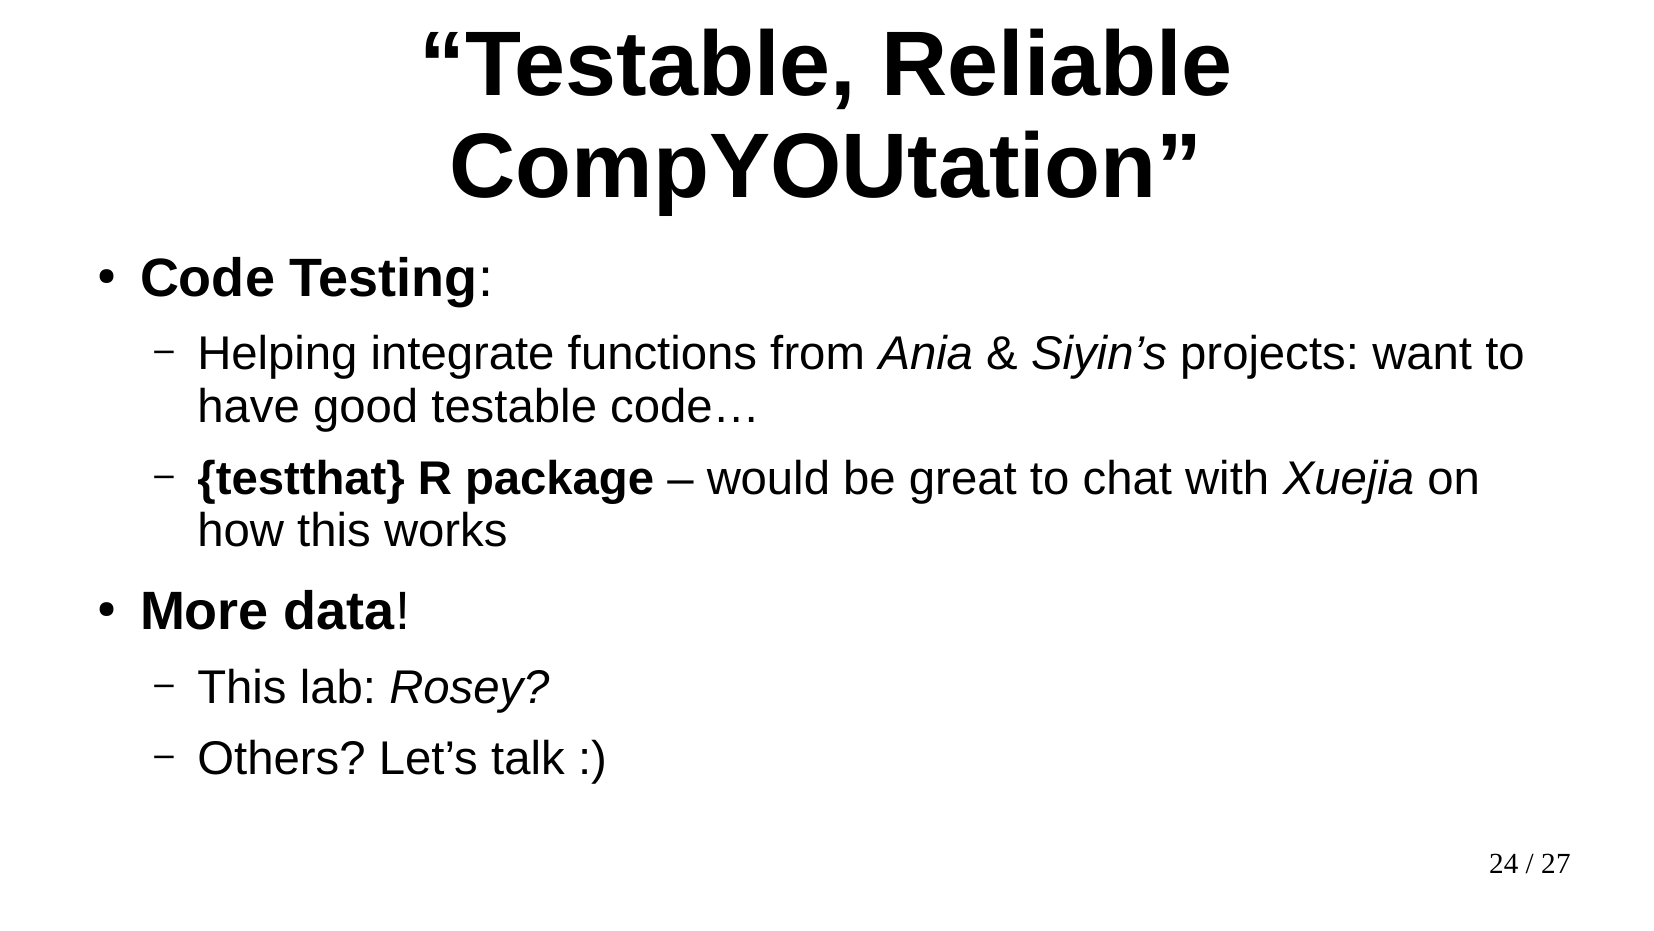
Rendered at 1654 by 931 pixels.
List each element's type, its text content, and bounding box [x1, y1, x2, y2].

title “Testable, Reliable CompYOUtation” [82, 12, 1571, 218]
list Code Testing: Helping integrate functions from Ania & Siyin’s projects: want to have good testable code… {testthat} R package – would be great to chat with Xuejia on how this works More data! This lab: Rosey? Others? Let’s talk :) [82, 247, 1571, 787]
